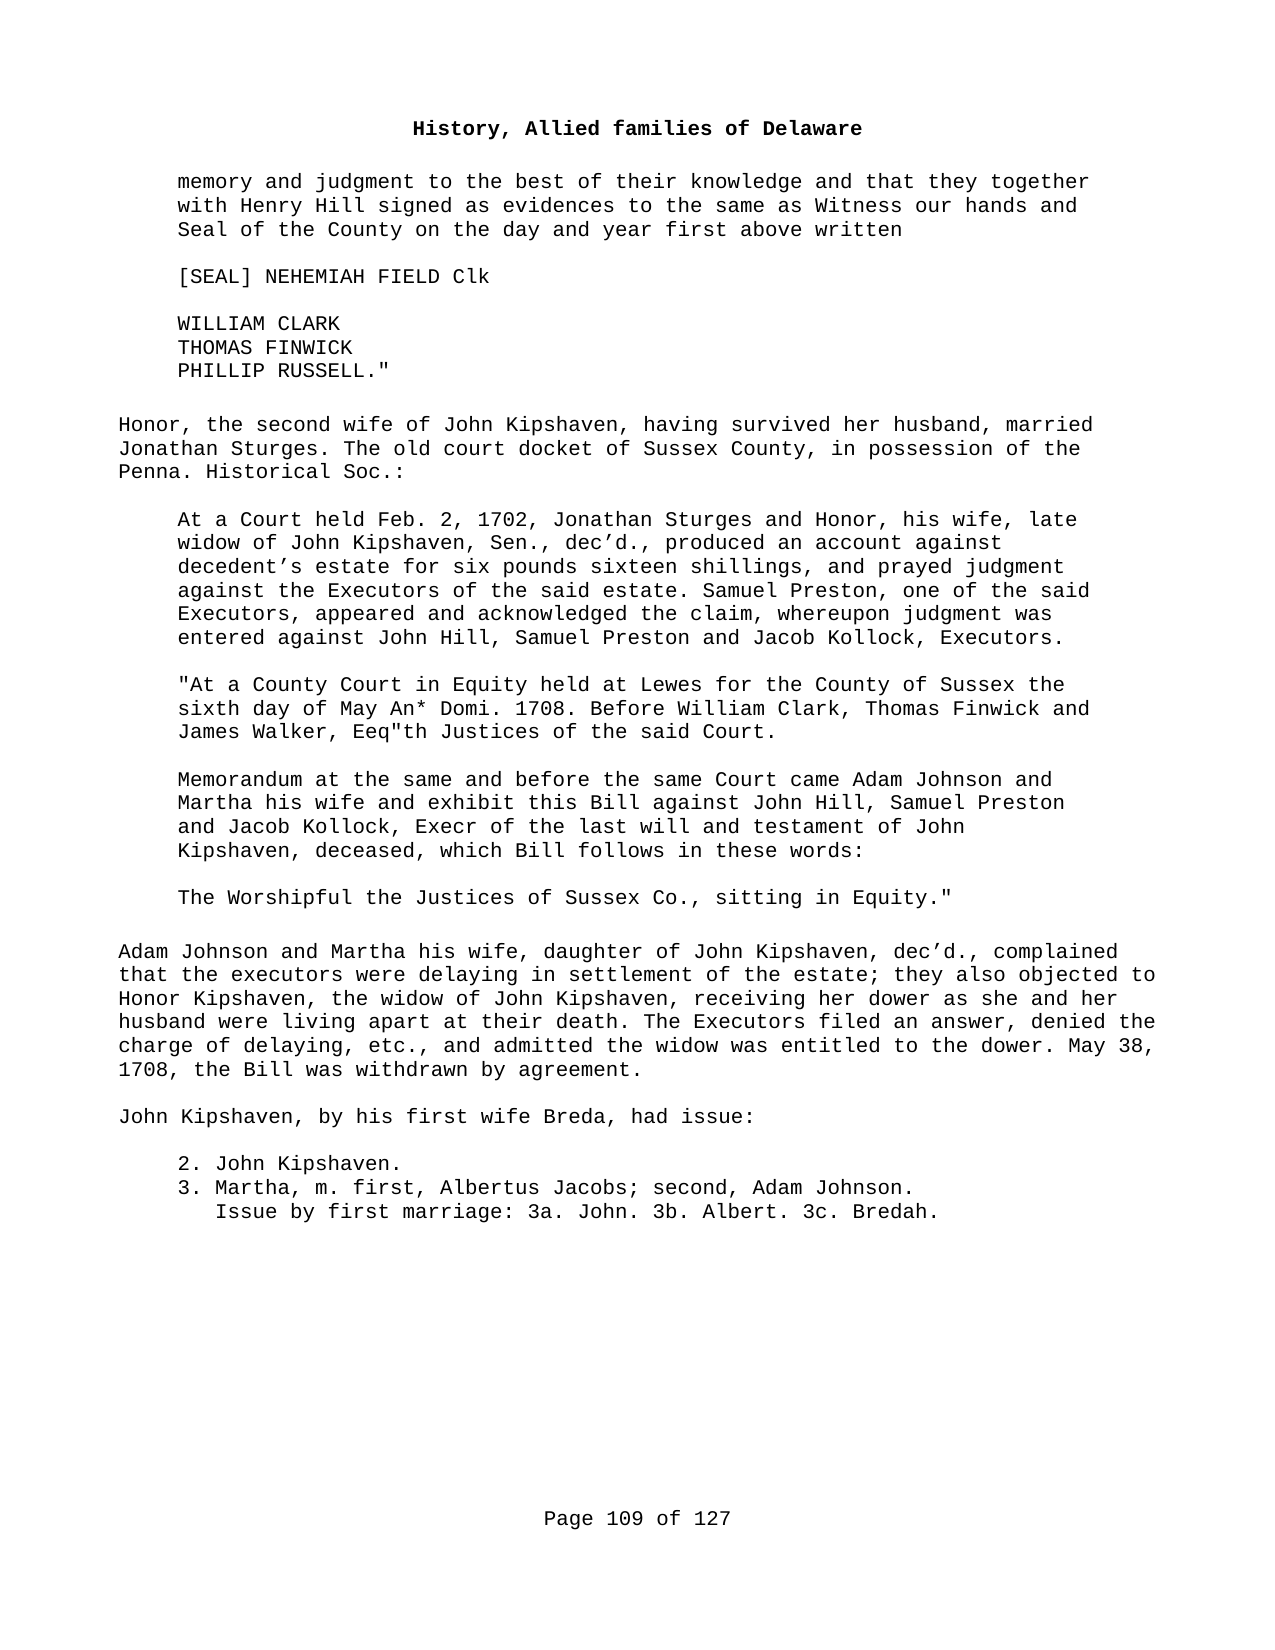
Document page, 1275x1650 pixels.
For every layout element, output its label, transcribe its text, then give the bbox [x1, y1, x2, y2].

text William Clark [177, 313, 1098, 337]
text 3. Martha, m. first, Albertus Jacobs; second, Adam Johnson. [177, 1177, 1098, 1201]
text memory and judgment to the best of their knowledge and that they together with Henry Hill signed as evidences to the same as Witness our hands and Seal of the County on the day and year first above written [177, 171, 1098, 242]
text Honor, the second wife of John Kipshaven, having survived her husband, married Jonathan Sturges. The old court docket of Sussex County, in possession of the Penna. Historical Soc.: [118, 414, 1157, 485]
text "At a County Court in Equity held at Lewes for the County of Sussex the sixth day of May An* Domi. 1708. Before William Clark, Thomas Finwick and James Walker, Eeq"th Justices of the said Court. [177, 674, 1098, 745]
text Memorandum at the same and before the same Court came Adam Johnson and Martha his wife and exhibit this Bill against John Hill, Samuel Preston and Jacob Kollock, Execr of the last will and testament of John Kipshaven, deceased, which Bill follows in these words: [177, 769, 1098, 863]
text 2. John Kipshaven. [177, 1153, 1098, 1177]
text At a Court held Feb. 2, 1702, Jonathan Sturges and Honor, his wife, late widow of John Kipshaven, Sen., dec’d., produced an account against decedent’s estate for six pounds sixteen shillings, and prayed judgment against the Executors of the said estate. Samuel Preston, one of the said Executors, appeared and acknowledged the claim, whereupon judgment was entered against John Hill, Samuel Preston and Jacob Kollock, Executors. [177, 509, 1098, 651]
text John Kipshaven, by his first wife Breda, had issue: [118, 1106, 1157, 1130]
text Issue by first marriage: 3a. John. 3b. Albert. 3c. Bredah. [177, 1201, 1098, 1224]
text The Worshipful the Justices of Sussex Co., sitting in Equity." [177, 887, 1098, 911]
text PHILLIP RUssELL." [177, 360, 1098, 384]
text [SEAL] NehemiaH Field Clk [177, 266, 1098, 289]
text Thomas FINwick [177, 337, 1098, 360]
text Adam Johnson and Martha his wife, daughter of John Kipshaven, dec’d., complained that the executors were delaying in settlement of the estate; they also objected to Honor Kipshaven, the widow of John Kipshaven, receiving her dower as she and her husband were living apart at their death. The Executors filed an answer, denied the charge of delaying, etc., and admitted the widow was entitled to the dower. May 38, 1708, the Bill was withdrawn by agreement. [118, 941, 1157, 1082]
